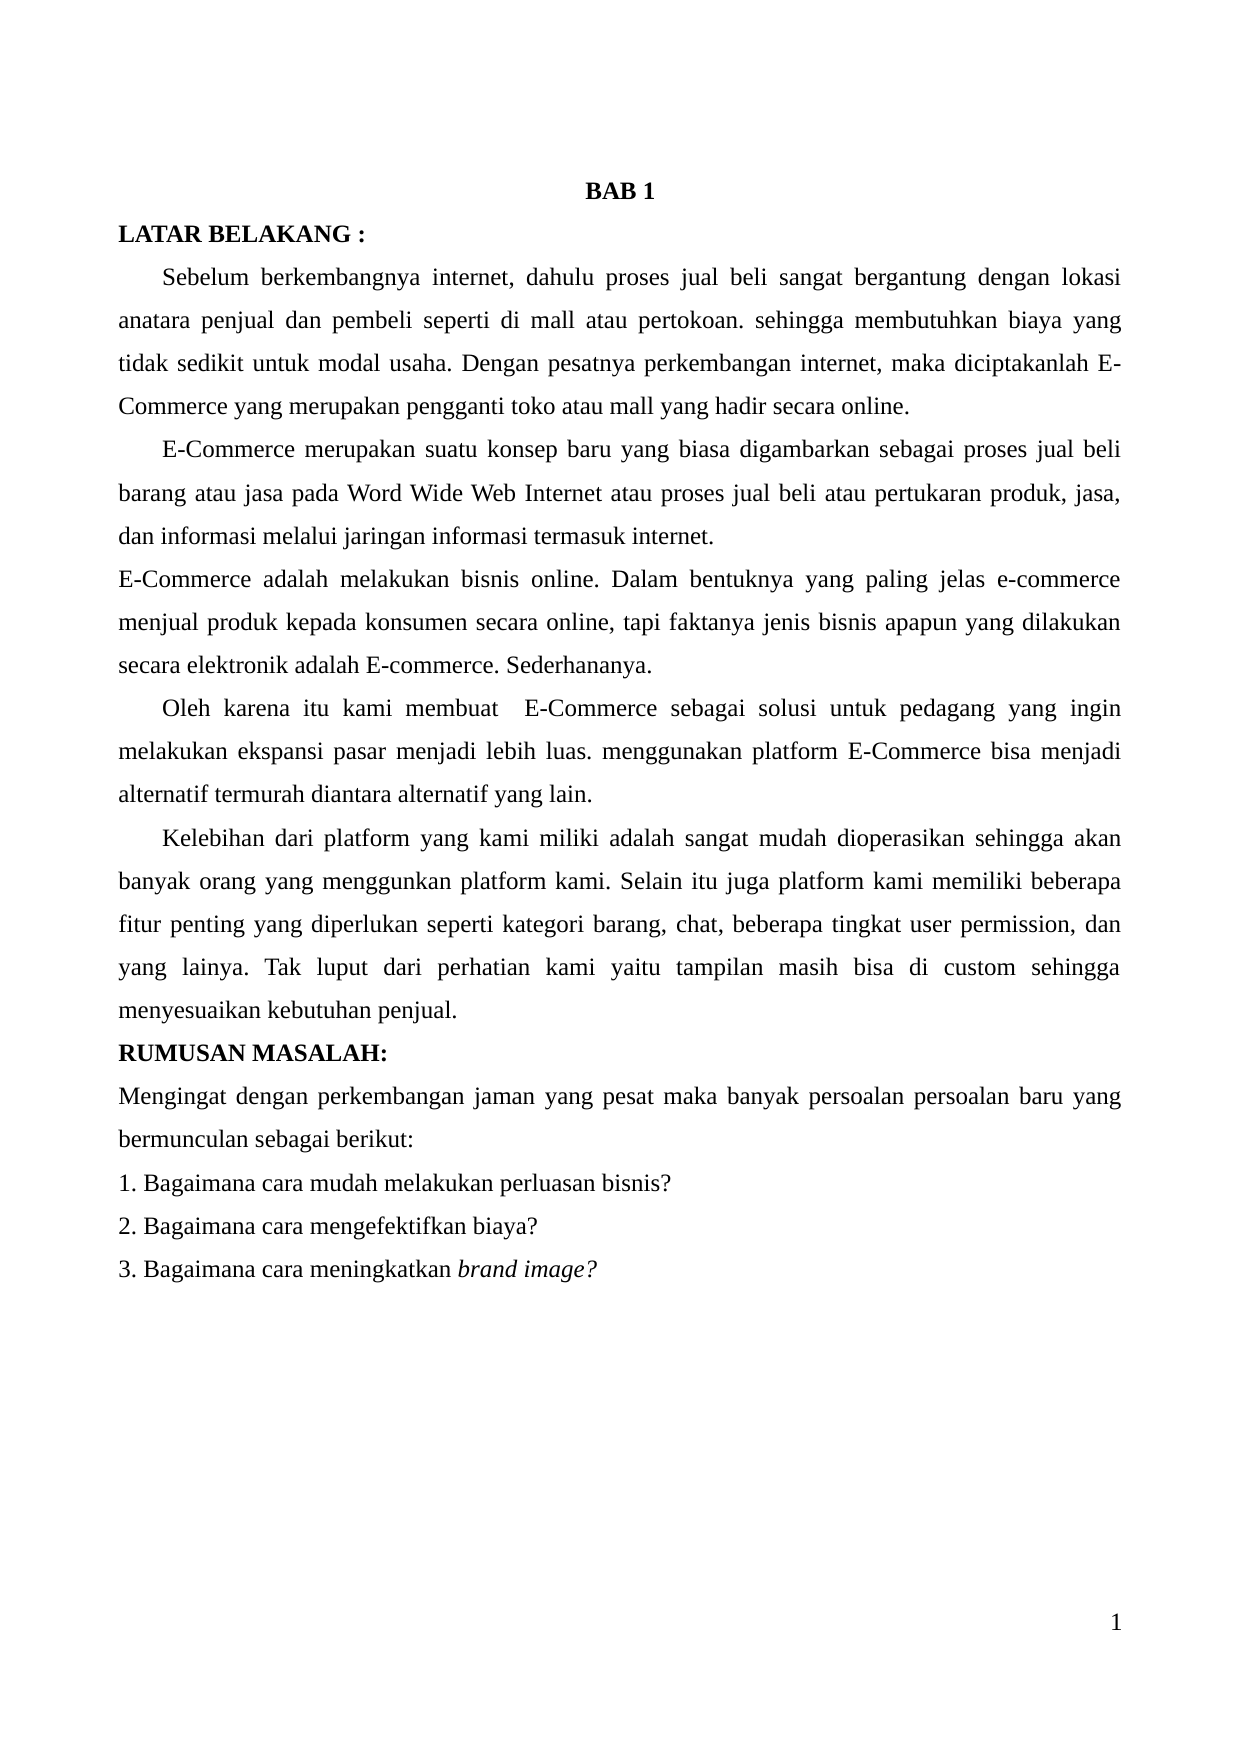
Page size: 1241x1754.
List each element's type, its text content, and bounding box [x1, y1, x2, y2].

text 3. Bagaimana cara meningkatkan brand image? [118, 1254, 1122, 1283]
text BAB 1 [118, 176, 1122, 204]
text RUMUSAN MASALAH: [118, 1038, 1122, 1067]
text 1. Bagaimana cara mudah melakukan perluasan bisnis? [118, 1168, 1122, 1196]
text Kelebihan dari platform yang kami miliki adalah sangat mudah dioperasikan sehingga akan banyak orang yang menggunkan platform kami. Selain itu juga platform kami memiliki beberapa fitur penting yang diperlukan seperti kategori barang, chat, beberapa tingkat user permission, dan yang lainya. Tak luput dari perhatian kami yaitu tampilan masih bisa di custom sehingga menyesuaikan kebutuhan penjual. [118, 823, 1122, 1024]
text LATAR BELAKANG : [118, 219, 1122, 248]
text Mengingat dengan perkembangan jaman yang pesat maka banyak persoalan persoalan baru yang bermunculan sebagai berikut: [118, 1081, 1122, 1153]
text 2. Bagaimana cara mengefektifkan biaya? [118, 1211, 1122, 1239]
text E-Commerce adalah melakukan bisnis online. Dalam bentuknya yang paling jelas e-commerce menjual produk kepada konsumen secara online, tapi faktanya jenis bisnis apapun yang dilakukan secara elektronik adalah E-commerce. Sederhananya. [118, 564, 1122, 679]
text E-Commerce merupakan suatu konsep baru yang biasa digambarkan sebagai proses jual beli barang atau jasa pada Word Wide Web Internet atau proses jual beli atau pertukaran produk, jasa, dan informasi melalui jaringan informasi termasuk internet. [118, 434, 1122, 549]
text Oleh karena itu kami membuat E-Commerce sebagai solusi untuk pedagang yang ingin melakukan ekspansi pasar menjadi lebih luas. menggunakan platform E-Commerce bisa menjadi alternatif termurah diantara alternatif yang lain. [118, 693, 1122, 808]
text Sebelum berkembangnya internet, dahulu proses jual beli sangat bergantung dengan lokasi anatara penjual dan pembeli seperti di mall atau pertokoan. sehingga membutuhkan biaya yang tidak sedikit untuk modal usaha. Dengan pesatnya perkembangan internet, maka diciptakanlah E-Commerce yang merupakan pengganti toko atau mall yang hadir secara online. [118, 262, 1122, 420]
